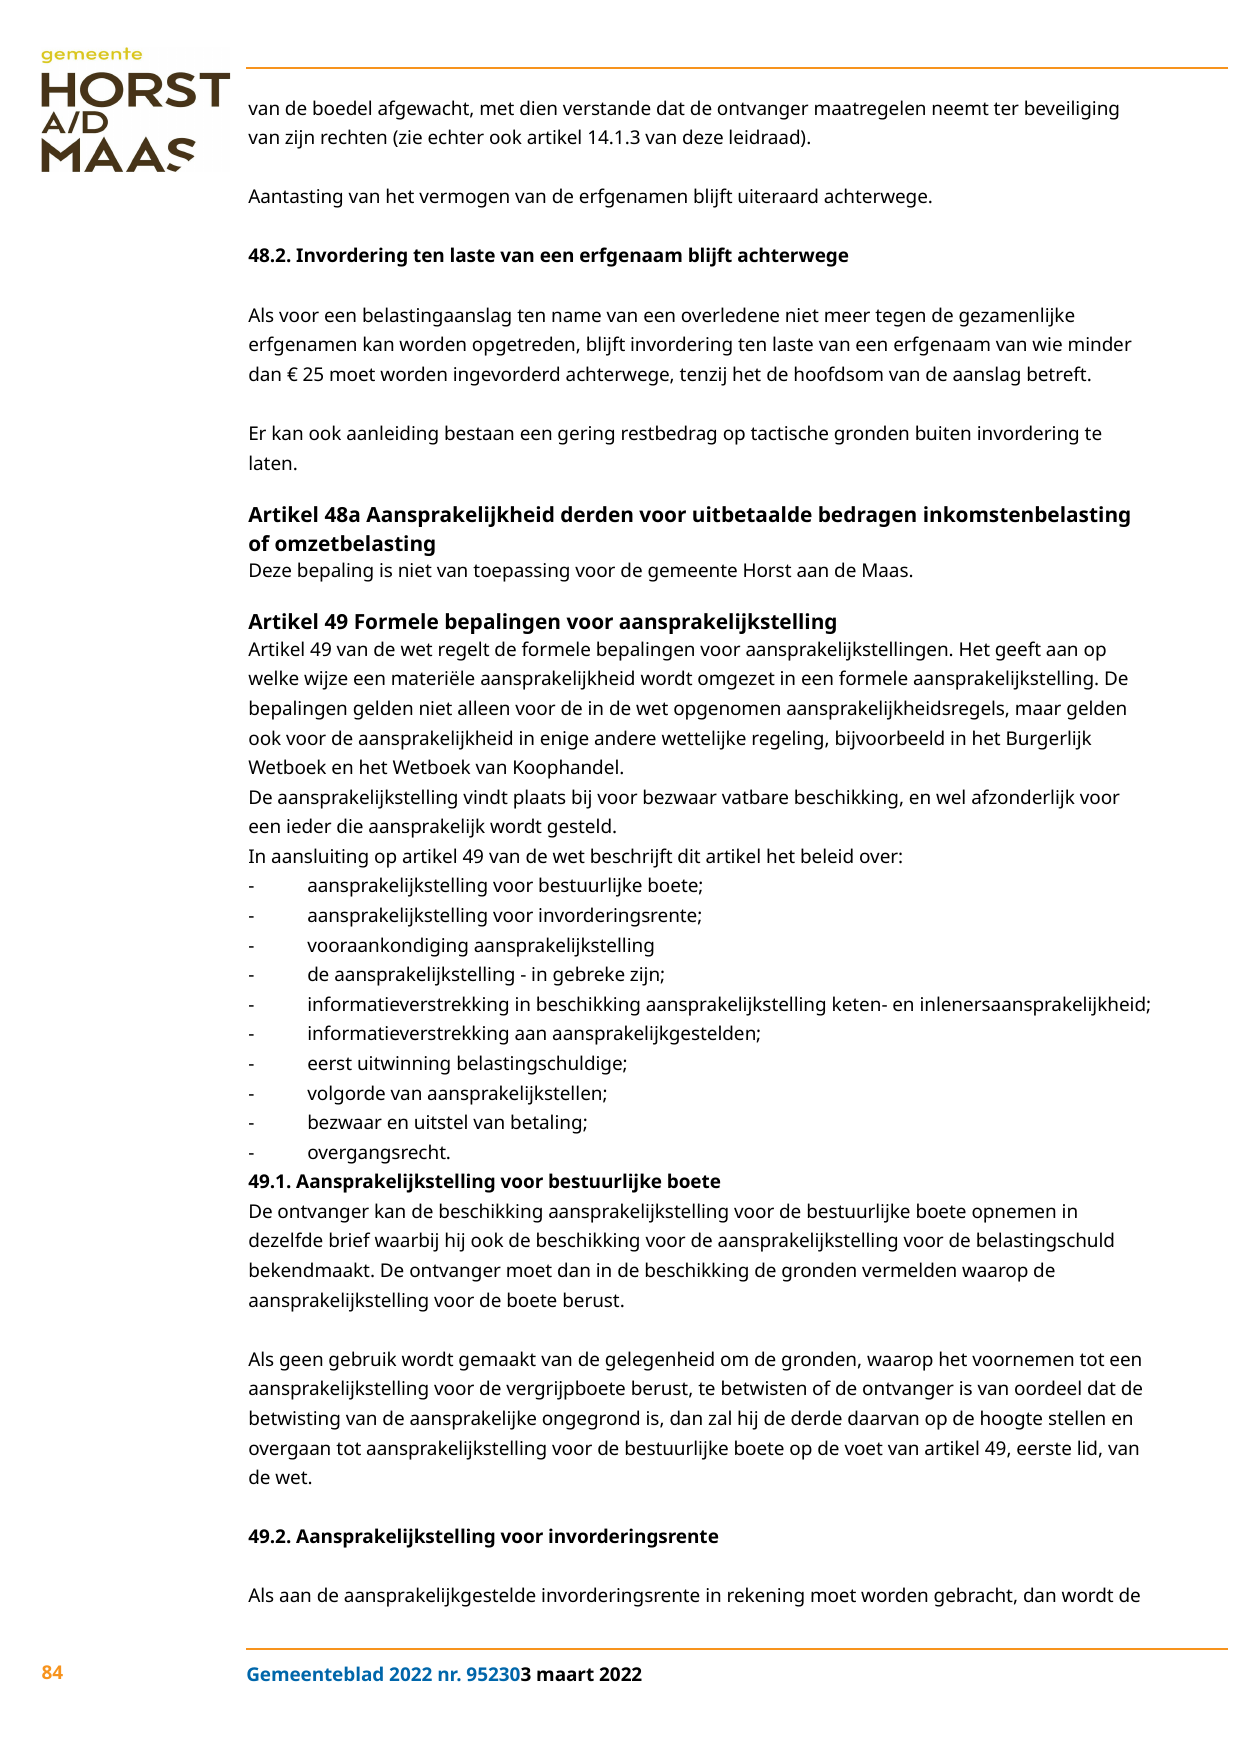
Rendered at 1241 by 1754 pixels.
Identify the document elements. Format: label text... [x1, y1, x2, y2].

text Als aan de aansprakelijkgestelde invorderingsrente in rekening moet worden gebracht, dan wordt de [248, 1583, 1152, 1608]
text In aansluiting op artikel 49 van de wet beschrijft dit artikel het beleid over: [248, 843, 1152, 869]
text 48.2. Invordering ten laste van een erfgenaam blijft achterwege [248, 243, 1152, 268]
text 49.1. Aansprakelijkstelling voor bestuurlijke boete [248, 1168, 1152, 1194]
text Artikel 49 van de wet regelt de formele bepalingen voor aansprakelijkstellingen. Het geeft aan op welke wijze een materiële aansprakelijkheid wordt omgezet in een formele aansprakelijkstelling. De bepalingen gelden niet alleen voor de in de wet opgenomen aansprakelijkheidsregels, maar gelden ook voor de aansprakelijkheid in enige andere wettelijke regeling, bijvoorbeeld in het Burgerlijk Wetboek en het Wetboek van Koophandel. [248, 636, 1152, 780]
text Er kan ook aanleiding bestaan een gering restbedrag op tactische gronden buiten invordering te laten. [248, 420, 1152, 476]
text De aansprakelijkstelling vindt plaats bij voor bezwaar vatbare beschikking, en wel afzonderlijk voor een ieder die aansprakelijk wordt gesteld. [248, 784, 1152, 839]
list informatieverstrekking in beschikking aansprakelijkstelling keten- en inlenersaansprakelijkheid; [248, 991, 1152, 1017]
list overgangsrecht. [248, 1139, 1152, 1164]
text van de boedel afgewacht, met dien verstande dat de ontvanger maatregelen neemt ter beveiliging van zijn rechten (zie echter ook artikel 14.1.3 van deze leidraad). [248, 95, 1152, 150]
list vooraankondiging aansprakelijkstelling [248, 932, 1152, 957]
list de aansprakelijkstelling - in gebreke zijn; [248, 961, 1152, 987]
text Artikel 49 Formele bepalingen voor aansprakelijkstelling [248, 607, 1152, 636]
text Als geen gebruik wordt gemaakt van de gelegenheid om de gronden, waarop het voornemen tot een aansprakelijkstelling voor de vergrijpboete berust, te betwisten of de ontvanger is van oordeel dat de betwisting van de aansprakelijke ongegrond is, dan zal hij de derde daarvan op de hoogte stellen en overgaan tot aansprakelijkstelling voor de bestuurlijke boete op de voet van artikel 49, eerste lid, van de wet. [248, 1346, 1152, 1490]
list informatieverstrekking aan aansprakelijkgestelden; [248, 1021, 1152, 1046]
text Als voor een belastingaanslag ten name van een overledene niet meer tegen de gezamenlijke erfgenamen kan worden opgetreden, blijft invordering ten laste van een erfgenaam van wie minder dan € 25 moet worden ingevorderd achterwege, tenzij het de hoofdsom van de aanslag betreft. [248, 302, 1152, 387]
list aansprakelijkstelling voor bestuurlijke boete; [248, 873, 1152, 898]
list eerst uitwinning belastingschuldige; [248, 1050, 1152, 1076]
list volgorde van aansprakelijkstellen; [248, 1080, 1152, 1105]
text Aantasting van het vermogen van de erfgenamen blijft uiteraard achterwege. [248, 183, 1152, 209]
picture [41, 47, 231, 172]
text De ontvanger kan de beschikking aansprakelijkstelling voor de bestuurlijke boete opnemen in dezelfde brief waarbij hij ook de beschikking voor de aansprakelijkstelling voor de belastingschuld bekendmaakt. De ontvanger moet dan in de beschikking de gronden vermelden waarop de aansprakelijkstelling voor de boete berust. [248, 1198, 1152, 1312]
text Artikel 48a Aansprakelijkheid derden voor uitbetaalde bedragen inkomstenbelasting of omzetbelasting [248, 500, 1152, 557]
text 49.2. Aansprakelijkstelling voor invorderingsrente [248, 1523, 1152, 1549]
list bezwaar en uitstel van betaling; [248, 1109, 1152, 1135]
list aansprakelijkstelling voor invorderingsrente; [248, 902, 1152, 928]
text Deze bepaling is niet van toepassing voor de gemeente Horst aan de Maas. [248, 557, 1152, 583]
